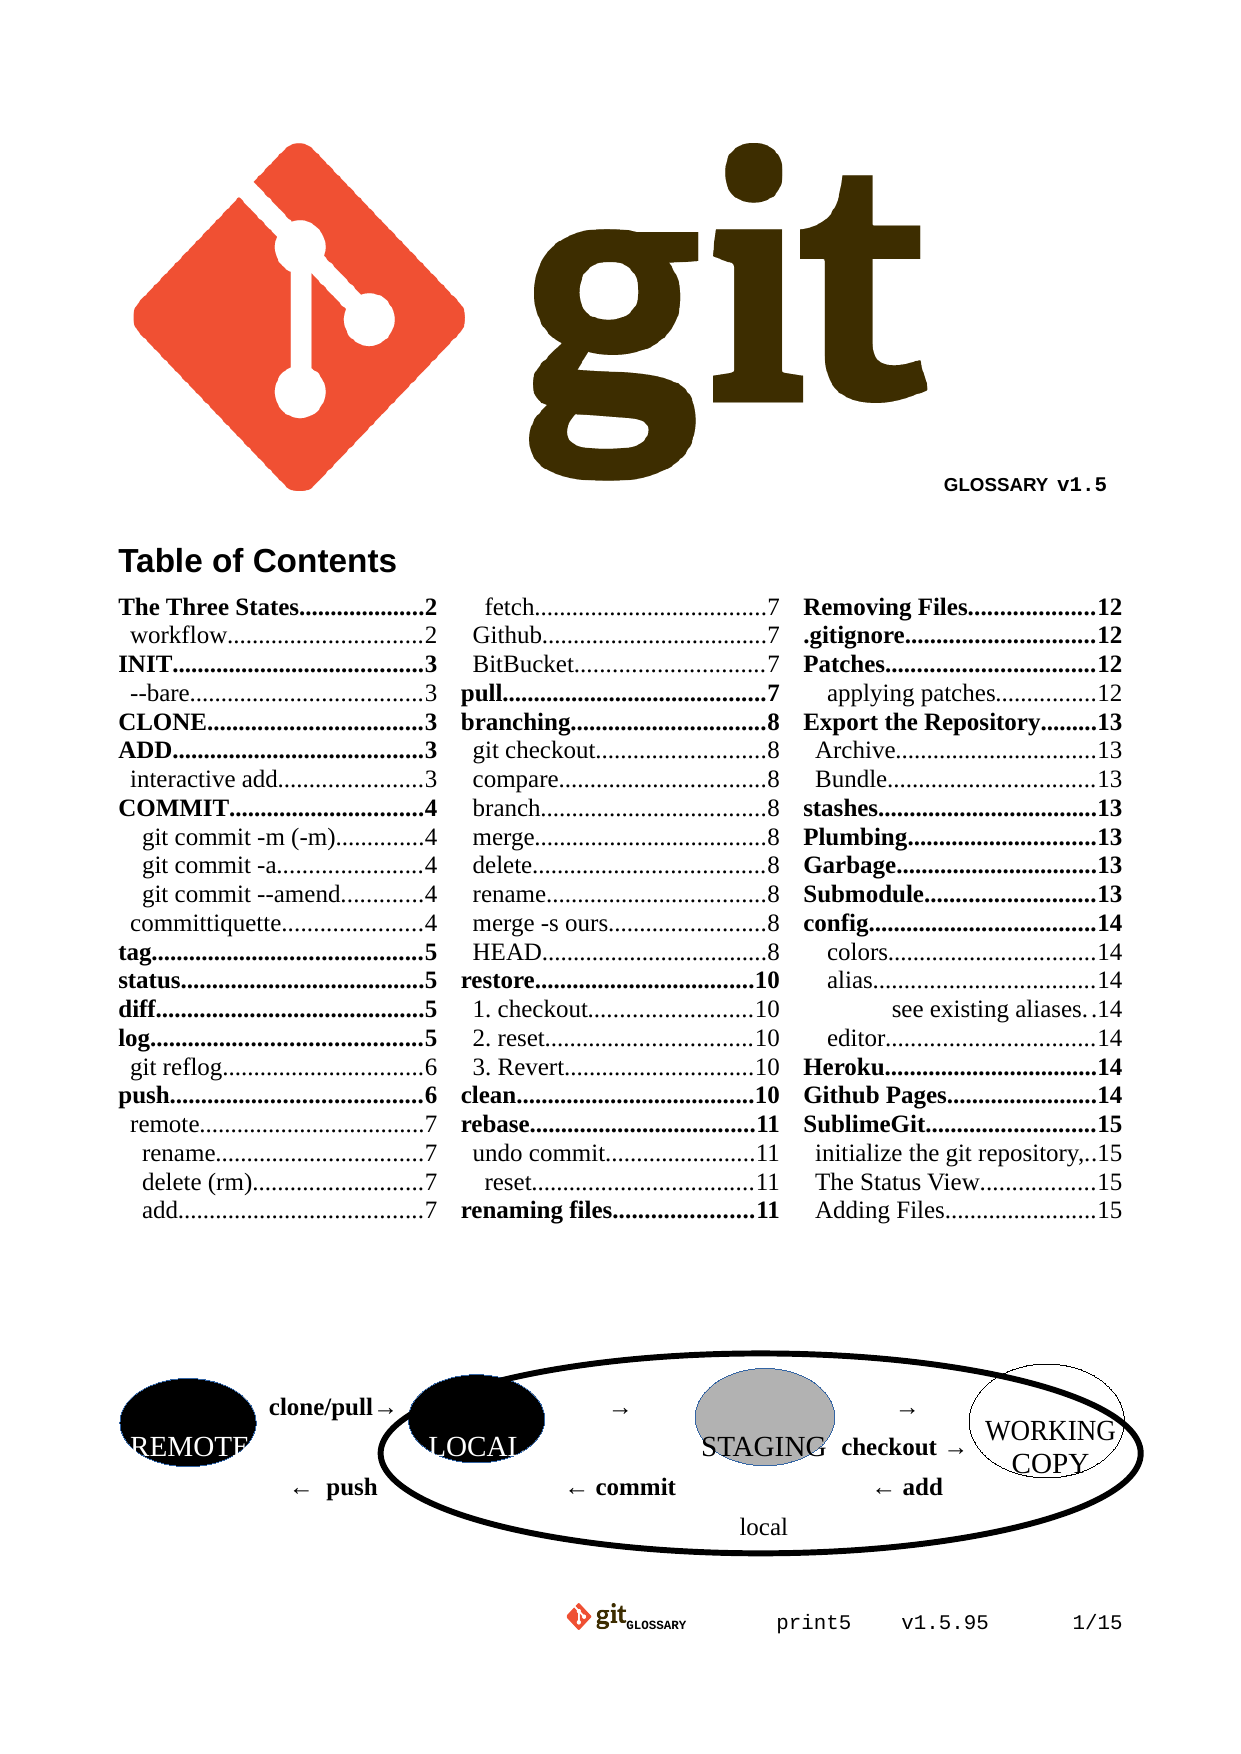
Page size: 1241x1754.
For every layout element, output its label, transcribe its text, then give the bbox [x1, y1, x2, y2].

text pull 7 [461, 678, 779, 707]
text branching 8 [461, 707, 779, 736]
text status 5 [118, 966, 437, 994]
text rename 7 [142, 1138, 437, 1167]
text rebase 11 [461, 1109, 779, 1138]
text merge -s ours 8 [472, 908, 779, 937]
table_cell [261, 1426, 389, 1466]
table_cell [929, 1507, 1122, 1547]
text editor 14 [827, 1023, 1122, 1052]
text Github Pages 14 [803, 1081, 1122, 1109]
text delete 8 [472, 851, 779, 879]
picture [566, 1603, 627, 1630]
table_cell [118, 1507, 261, 1547]
text git commit -a 4 [142, 851, 437, 879]
title GLOSSARY v1.5 [118, 143, 1122, 503]
text 1. checkout 10 [472, 994, 779, 1023]
text SublimeGit 15 [803, 1109, 1122, 1138]
text reset 11 [484, 1167, 779, 1196]
text workflow 2 [130, 621, 437, 649]
text Github 7 [472, 621, 779, 649]
text renaming files 11 [461, 1196, 779, 1224]
text log 5 [118, 1023, 437, 1052]
table_header → [835, 1386, 979, 1426]
text remote 7 [130, 1109, 437, 1138]
text git commit -m (-m) 4 [142, 822, 437, 851]
text delete (rm) 7 [142, 1167, 437, 1196]
text git checkout 8 [472, 736, 779, 764]
table_cell ← commit [548, 1466, 692, 1507]
text Adding Files 15 [815, 1196, 1122, 1224]
text The Status View 15 [815, 1167, 1122, 1196]
text Archive 13 [815, 736, 1122, 764]
text interactive add 3 [130, 764, 437, 793]
table_header clone/pull→ [261, 1386, 405, 1426]
table_header → [548, 1386, 692, 1426]
text branch 8 [472, 793, 779, 822]
text Garbage 13 [803, 851, 1122, 879]
text applying patches 12 [827, 678, 1122, 707]
text HEAD 8 [472, 937, 779, 966]
picture [133, 143, 928, 491]
text colors 14 [827, 937, 1122, 966]
text Removing Files 12 [803, 592, 1122, 621]
table_header STAGING [692, 1386, 835, 1507]
table_cell [405, 1507, 592, 1547]
text ADD 3 [118, 736, 437, 764]
table_cell local [451, 1507, 1070, 1547]
text Submodule 13 [803, 879, 1122, 908]
text undo commit 11 [472, 1138, 779, 1167]
table_cell [261, 1507, 405, 1547]
text 2. reset 10 [472, 1023, 779, 1052]
text Patches 12 [803, 649, 1122, 678]
text COMMIT 4 [118, 793, 437, 822]
table_header LOCAL [405, 1386, 548, 1507]
text committiquette 4 [130, 908, 437, 937]
text alias 14 [827, 966, 1122, 994]
text --bare 3 [130, 678, 437, 707]
text Heroku 14 [803, 1052, 1122, 1081]
text diff 5 [118, 994, 437, 1023]
text merge 8 [472, 822, 779, 851]
text 3. Revert 10 [472, 1052, 779, 1081]
text .gitignore 12 [803, 621, 1122, 649]
text git commit --amend 4 [142, 879, 437, 908]
subtitle Table of Contents [118, 541, 1122, 579]
text Plumbing 13 [803, 822, 1122, 851]
text clean 10 [461, 1081, 779, 1109]
table_cell ← push [261, 1466, 405, 1507]
text tag 5 [118, 937, 437, 966]
text INIT 3 [118, 649, 437, 678]
table_header WORKING COPY [979, 1386, 1122, 1507]
table_cell [384, 1426, 405, 1466]
text Export the Repository 13 [803, 707, 1122, 736]
text see existing aliases 14 [892, 994, 1122, 1023]
text push 6 [118, 1081, 437, 1109]
table_cell [548, 1426, 692, 1466]
text BitBucket 7 [472, 649, 779, 678]
text initialize the git repository, 15 [815, 1138, 1122, 1167]
text config 14 [803, 908, 1122, 937]
text git reflog 6 [130, 1052, 437, 1081]
text fetch 7 [484, 592, 779, 621]
table_header REMOTE [118, 1386, 261, 1507]
text stashes 13 [803, 793, 1122, 822]
text compare 8 [472, 764, 779, 793]
text add 7 [142, 1196, 437, 1224]
text restore 10 [461, 966, 779, 994]
text Bundle 13 [815, 764, 1122, 793]
text rename 8 [472, 879, 779, 908]
table_cell ← add [835, 1466, 979, 1507]
table_cell checkout → [835, 1426, 979, 1466]
text The Three States 2 [118, 592, 437, 621]
text CLONE 3 [118, 707, 437, 736]
